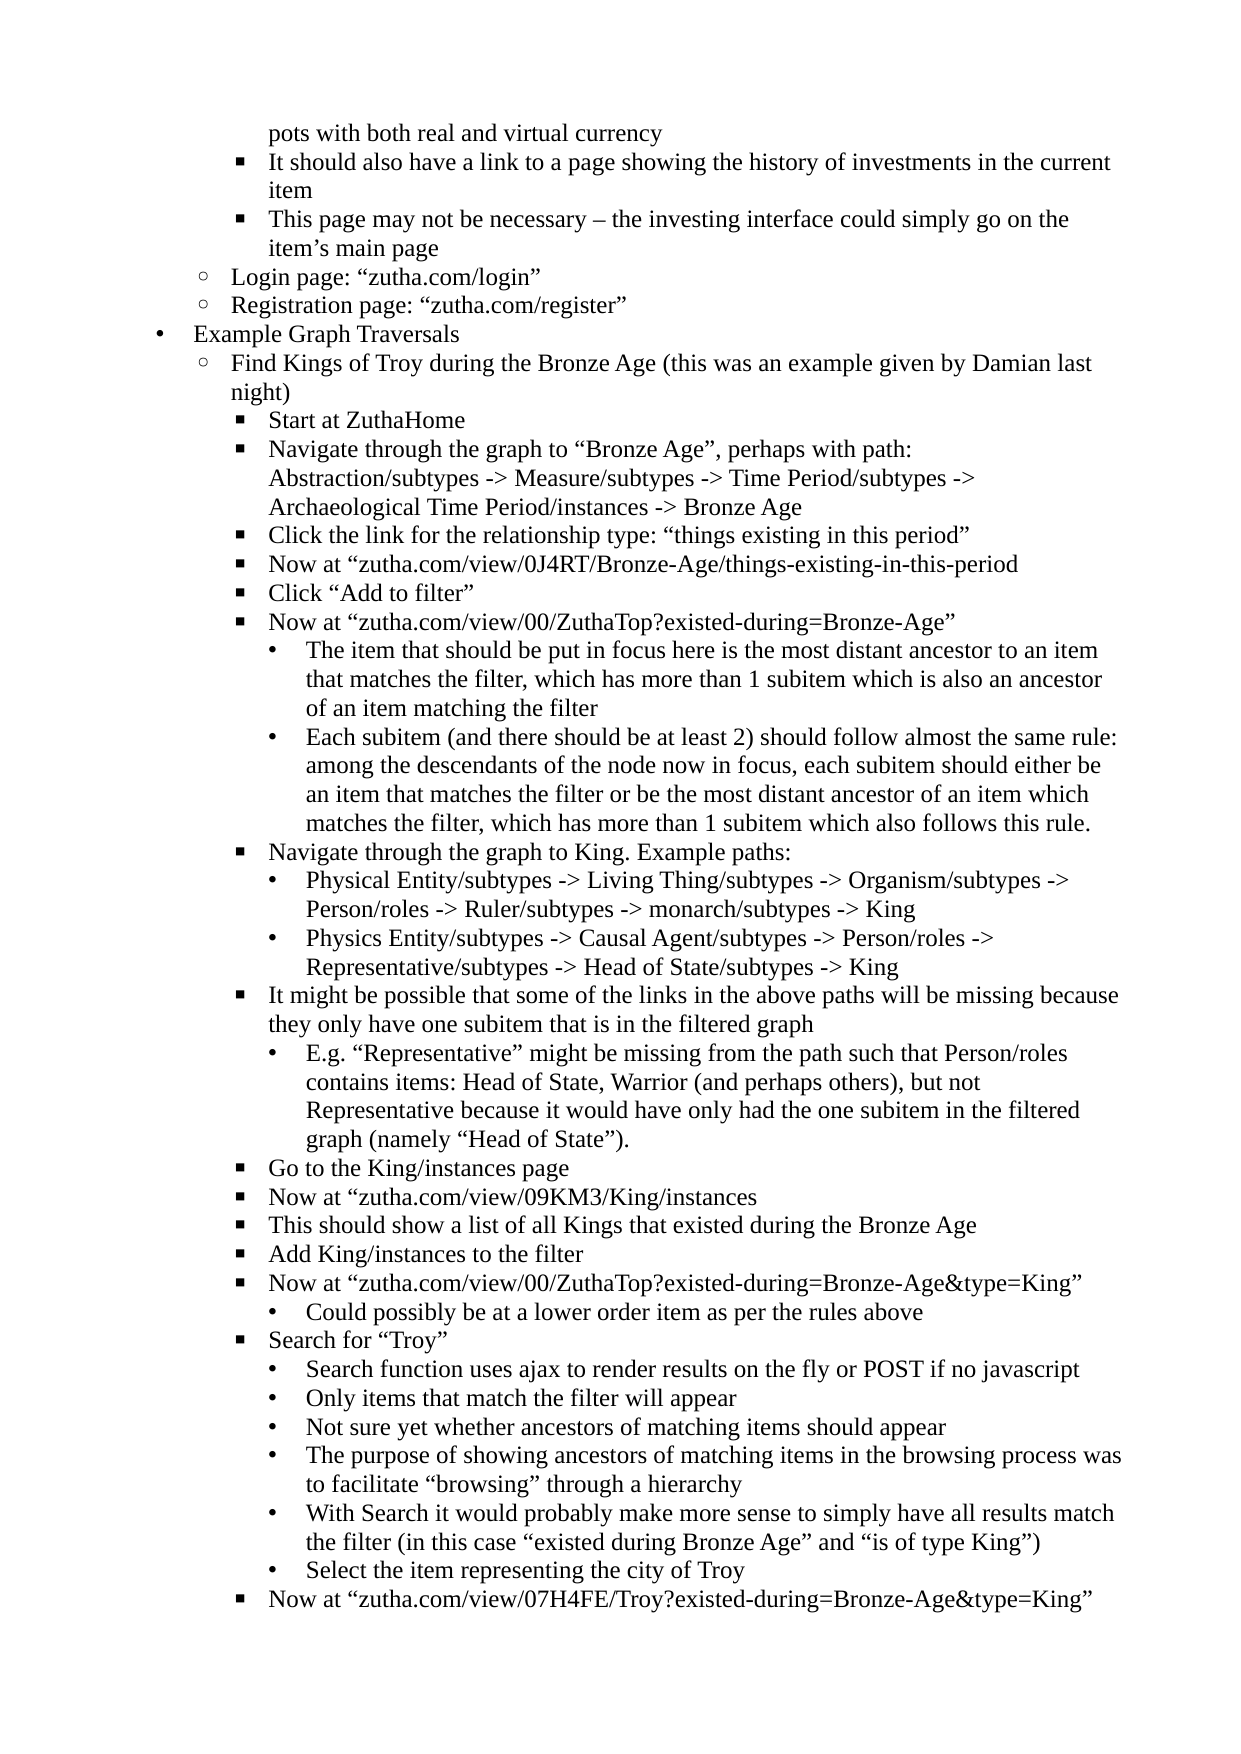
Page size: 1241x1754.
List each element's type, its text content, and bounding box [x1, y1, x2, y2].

list This page may not be necessary – the investing interface could simply go on the item’s main page [231, 204, 1122, 262]
list Click the link for the relationship type: “things existing in this period” [231, 521, 1122, 549]
list Now at “zutha.com/view/07H4FE/Troy?existed-during=Bronze-Age&type=King” [231, 1584, 1122, 1613]
list Search function uses ajax to render results on the fly or POST if no javascript [268, 1354, 1122, 1383]
list Now at “zutha.com/view/00/ZuthaTop?existed-during=Bronze-Age” [231, 607, 1122, 636]
list Each subitem (and there should be at least 2) should follow almost the same rule: among the descendants of the node now in focus, each subitem should either be an item that matches the filter or be the most distant ancestor of an item which matches the filter, which has more than 1 subitem which also follows this rule. [268, 722, 1122, 837]
list Example Graph Traversals [156, 319, 1122, 348]
list E.g. “Representative” might be missing from the path such that Person/roles contains items: Head of State, Warrior (and perhaps others), but not Representative because it would have only had the one subitem in the filtered graph (namely “Head of State”). [268, 1038, 1122, 1153]
list It might be possible that some of the links in the above paths will be missing because they only have one subitem that is in the filtered graph [231, 981, 1122, 1038]
list Go to the King/instances page [231, 1153, 1122, 1182]
list It should also have a link to a page showing the history of investments in the current item [231, 147, 1122, 204]
list Navigate through the graph to “Bronze Age”, perhaps with path: Abstraction/subtypes -> Measure/subtypes -> Time Period/subtypes -> Archaeological Time Period/instances -> Bronze Age [231, 434, 1122, 521]
list Not sure yet whether ancestors of matching items should appear [268, 1412, 1122, 1441]
list Physical Entity/subtypes -> Living Thing/subtypes -> Organism/subtypes -> Person/roles -> Ruler/subtypes -> monarch/subtypes -> King [268, 866, 1122, 923]
list Select the item representing the city of Troy [268, 1556, 1122, 1584]
list With Search it would probably make more sense to simply have all results match the filter (in this case “existed during Bronze Age” and “is of type King”) [268, 1498, 1122, 1556]
list Only items that match the filter will appear [268, 1383, 1122, 1412]
list This should show a list of all Kings that existed during the Bronze Age [231, 1211, 1122, 1239]
list Registration page: “zutha.com/register” [193, 291, 1122, 319]
list Now at “zutha.com/view/0J4RT/Bronze-Age/things-existing-in-this-period [231, 549, 1122, 578]
list pots with both real and virtual currency [231, 118, 1122, 147]
list Could possibly be at a lower order item as per the rules above [268, 1297, 1122, 1326]
list Navigate through the graph to King. Example paths: [231, 837, 1122, 866]
list Physics Entity/subtypes -> Causal Agent/subtypes -> Person/roles -> Representative/subtypes -> Head of State/subtypes -> King [268, 923, 1122, 981]
list Search for “Troy” [231, 1326, 1122, 1354]
list Login page: “zutha.com/login” [193, 262, 1122, 291]
list Start at ZuthaHome [231, 406, 1122, 434]
list Find Kings of Troy during the Bronze Age (this was an example given by Damian last night) [193, 348, 1122, 406]
list Now at “zutha.com/view/09KM3/King/instances [231, 1182, 1122, 1211]
list The item that should be put in focus here is the most distant ancestor to an item that matches the filter, which has more than 1 subitem which is also an ancestor of an item matching the filter [268, 636, 1122, 722]
list Now at “zutha.com/view/00/ZuthaTop?existed-during=Bronze-Age&type=King” [231, 1268, 1122, 1297]
list The purpose of showing ancestors of matching items in the browsing process was to facilitate “browsing” through a hierarchy [268, 1441, 1122, 1498]
list Click “Add to filter” [231, 578, 1122, 607]
list Add King/instances to the filter [231, 1239, 1122, 1268]
